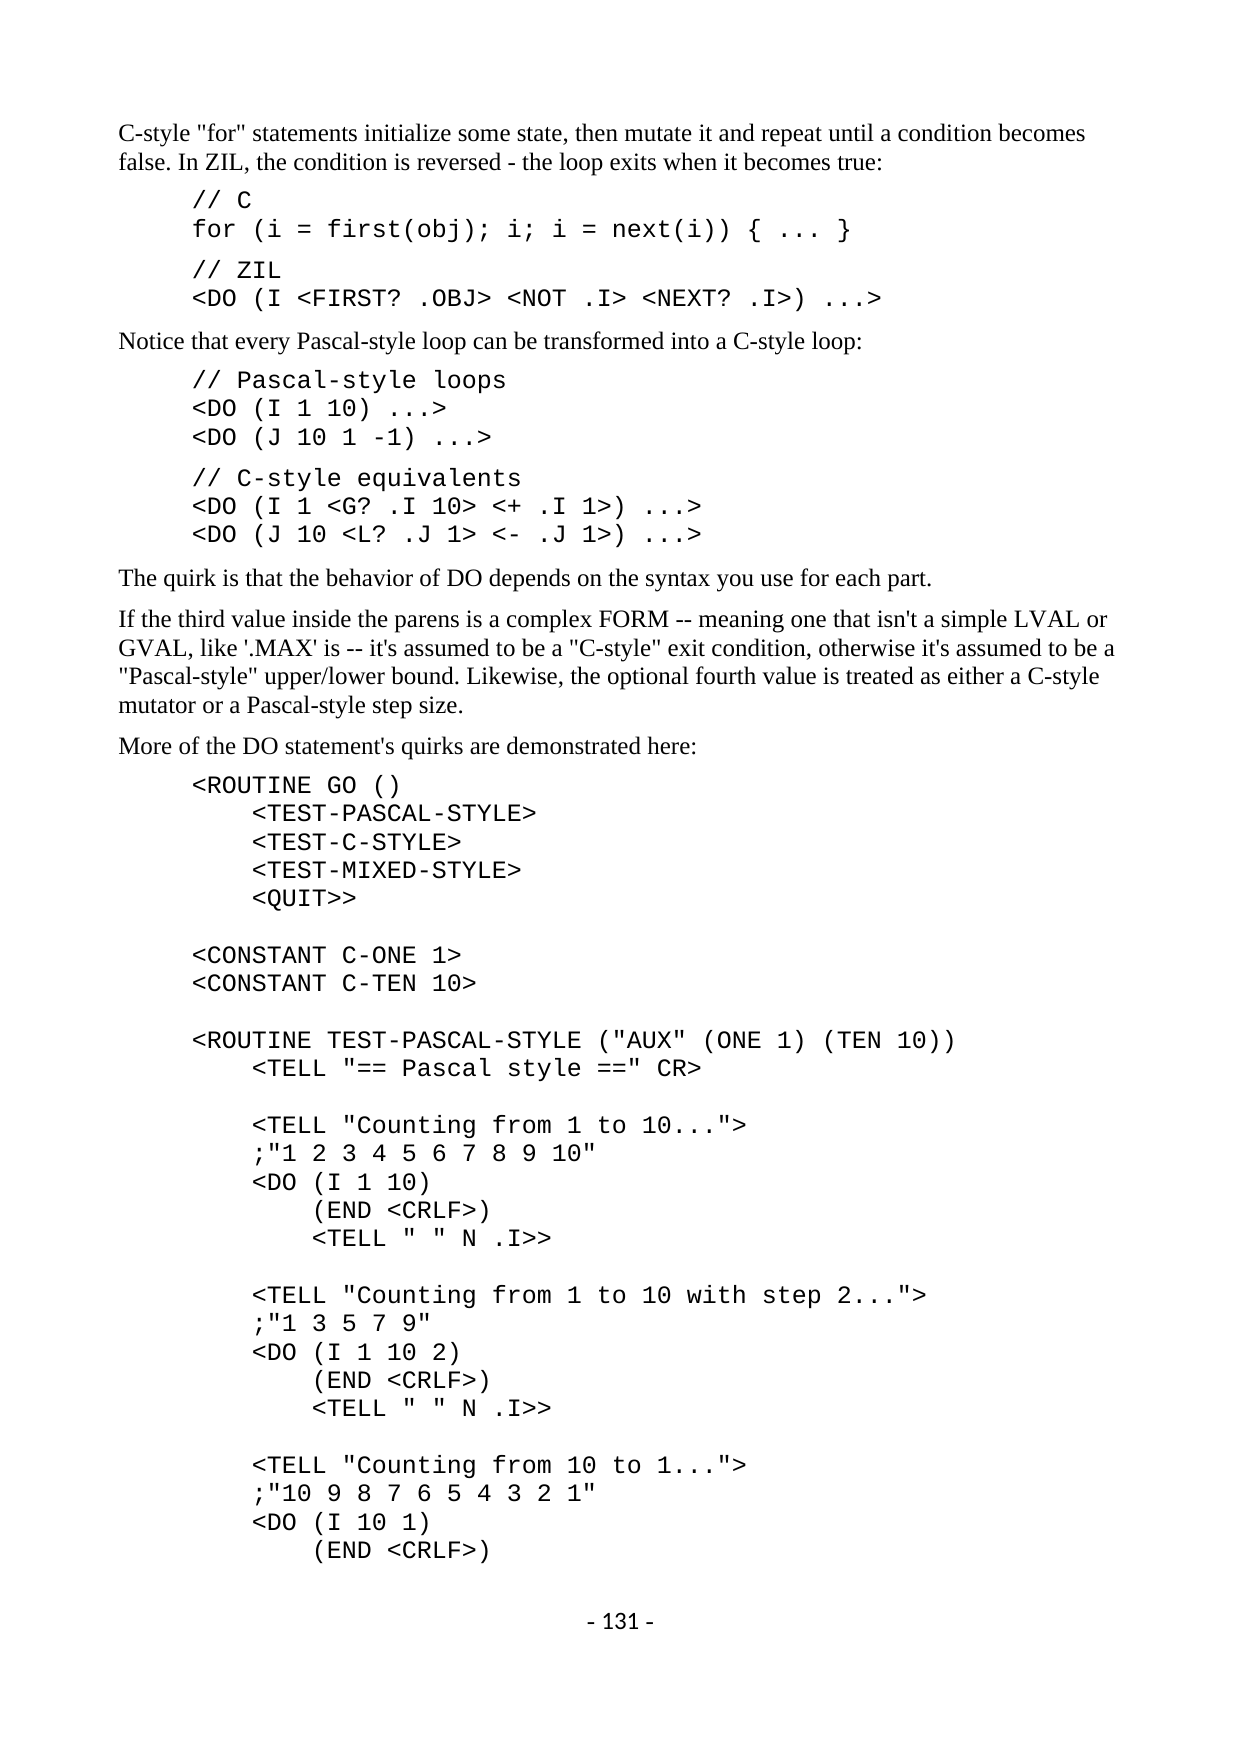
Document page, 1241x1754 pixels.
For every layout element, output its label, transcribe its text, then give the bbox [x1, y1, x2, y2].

text C-style "for" statements initialize some state, then mutate it and repeat until a condition becomes false. In ZIL, the condition is reversed - the loop exits when it becomes true: [118, 118, 1122, 176]
text // Pascal-style loops <DO (I 1 10) ...> <DO (J 10 1 -1) ...> [192, 368, 1122, 453]
text The quirk is that the behavior of DO depends on the syntax you use for each part. [118, 563, 1122, 591]
text <ROUTINE GO () <TEST-PASCAL-STYLE> <TEST-C-STYLE> <TEST-MIXED-STYLE> <QUIT>> <CONSTANT C-ONE 1> <CONSTANT C-TEN 10> <ROUTINE TEST-PASCAL-STYLE ("AUX" (ONE 1) (TEN 10)) <TELL "== Pascal style ==" CR> <TELL "Counting from 1 to 10..."> ;"1 2 3 4 5 6 7 8 9 10" <DO (I 1 10) (END <CRLF>) <TELL " " N .I>> <TELL "Counting from 1 to 10 with step 2..."> ;"1 3 5 7 9" <DO (I 1 10 2) (END <CRLF>) <TELL " " N .I>> <TELL "Counting from 10 to 1..."> ;"10 9 8 7 6 5 4 3 2 1" <DO (I 10 1) (END <CRLF>) [192, 773, 1122, 1566]
text // ZIL <DO (I <FIRST? .OBJ> <NOT .I> <NEXT? .I>) ...> [192, 257, 1122, 314]
text // C-style equivalents <DO (I 1 <G? .I 10> <+ .I 1>) ...> <DO (J 10 <L? .J 1> <- .J 1>) ...> [192, 465, 1122, 550]
text If the third value inside the parens is a complex FORM -- meaning one that isn't a simple LVAL or GVAL, like '.MAX' is -- it's assumed to be a "C-style" exit condition, otherwise it's assumed to be a "Pascal-style" upper/lower bound. Likewise, the optional fourth value is treated as either a C-style mutator or a Pascal-style step size. [118, 604, 1122, 719]
text // C for (i = first(obj); i; i = next(i)) { ... } [192, 188, 1122, 245]
text More of the DO statement's quirks are demonstrated here: [118, 731, 1122, 760]
text Notice that every Pascal-style loop can be transformed into a C-style loop: [118, 326, 1122, 355]
